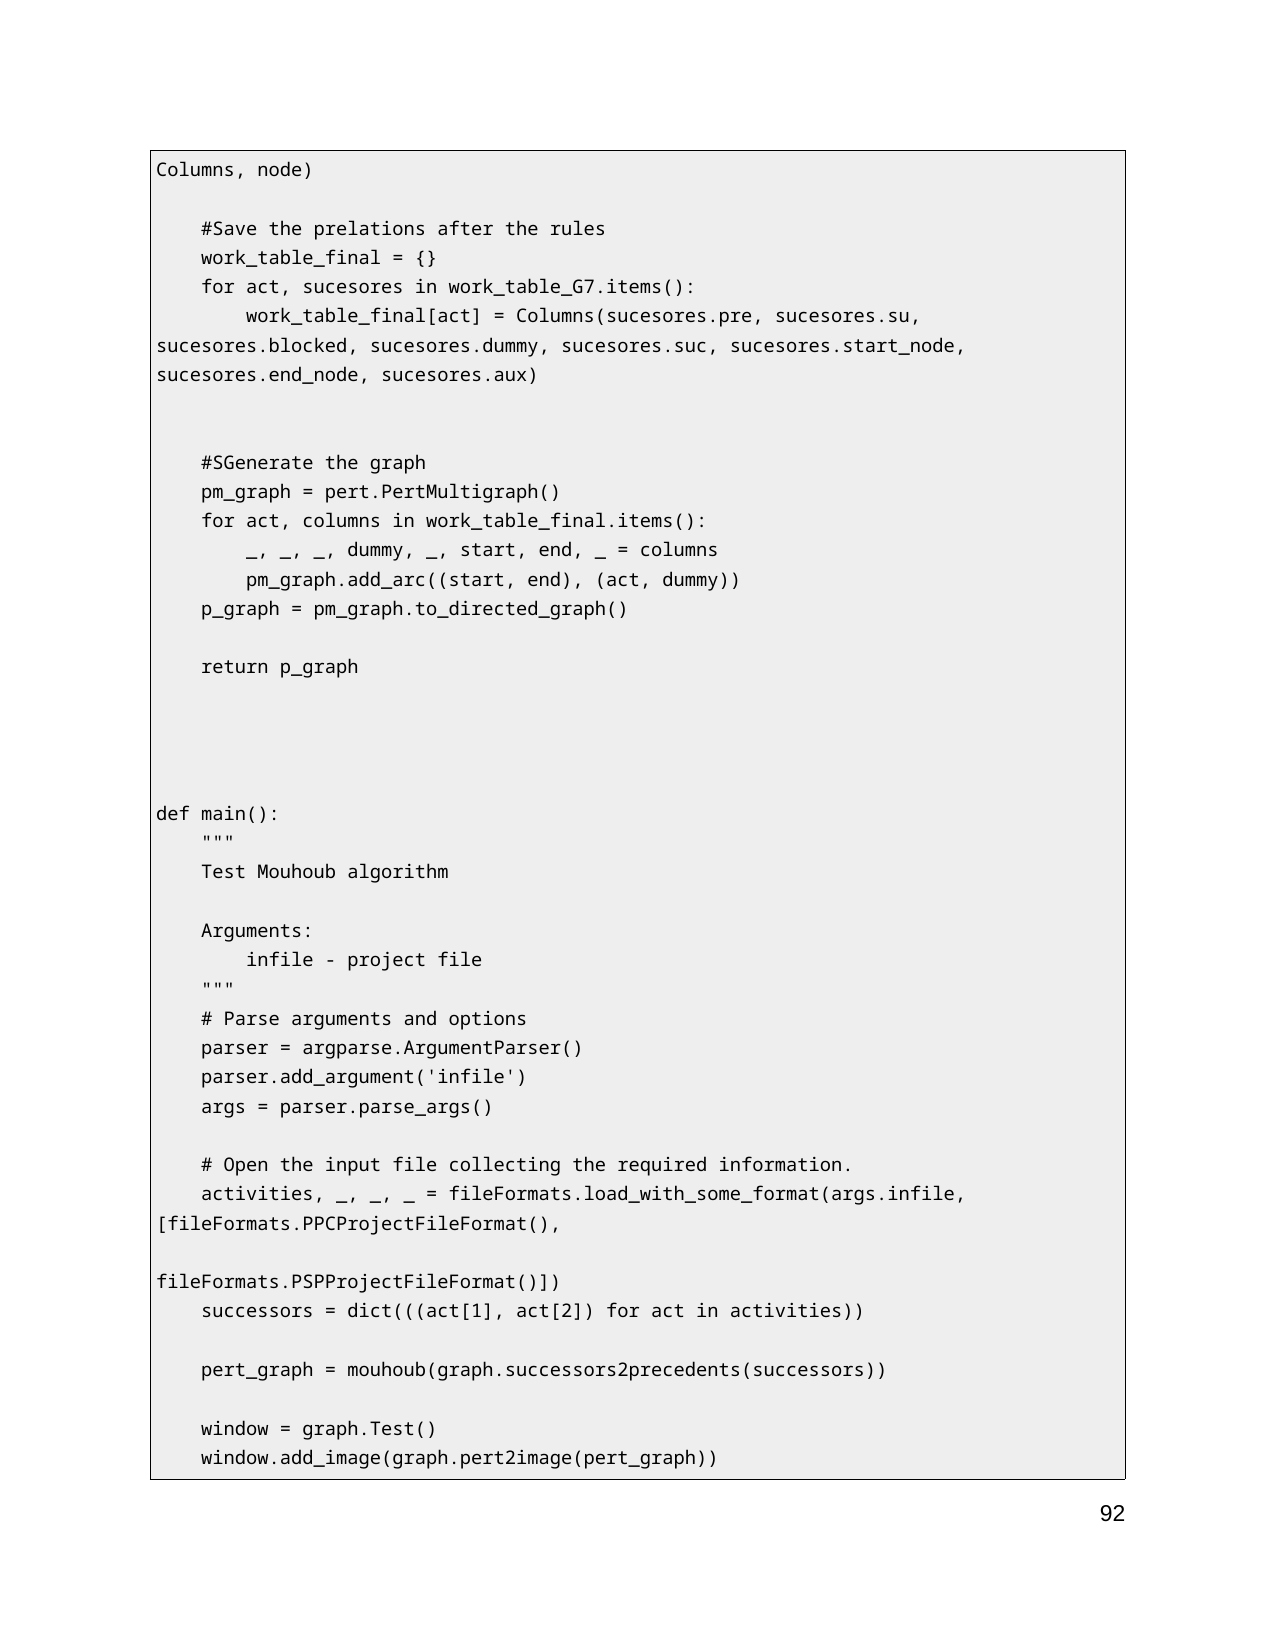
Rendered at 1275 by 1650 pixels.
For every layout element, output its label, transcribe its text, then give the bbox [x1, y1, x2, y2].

table_header Columns, node) #Save the prelations after the rules work_table_final = {} for act, sucesores in work_table_G7.items(): work_table_final[act] = Columns(sucesores.pre, sucesores.su, sucesores.blocked, sucesores.dummy, sucesores.suc, sucesores.start_node, sucesores.end_node, sucesores.aux) #SGenerate the graph pm_graph = pert.PertMultigraph() for act, columns in work_table_final.items(): _, _, _, dummy, _, start, end, _ = columns pm_graph.add_arc((start, end), (act, dummy)) p_graph = pm_graph.to_directed_graph() return p_graph def main(): """ Test Mouhoub algorithm Arguments: infile - project file """ # Parse arguments and options parser = argparse.ArgumentParser() parser.add_argument('infile') args = parser.parse_args() # Open the input file collecting the required information. activities, _, _, _ = fileFormats.load_with_some_format(args.infile, [fileFormats.PPCProjectFileFormat(), fileFormats.PSPProjectFileFormat()]) successors = dict(((act[1], act[2]) for act in activities)) pert_graph = mouhoub(graph.successors2precedents(successors)) window = graph.Test() window.add_image(graph.pert2image(pert_graph)) [151, 151, 1125, 1479]
